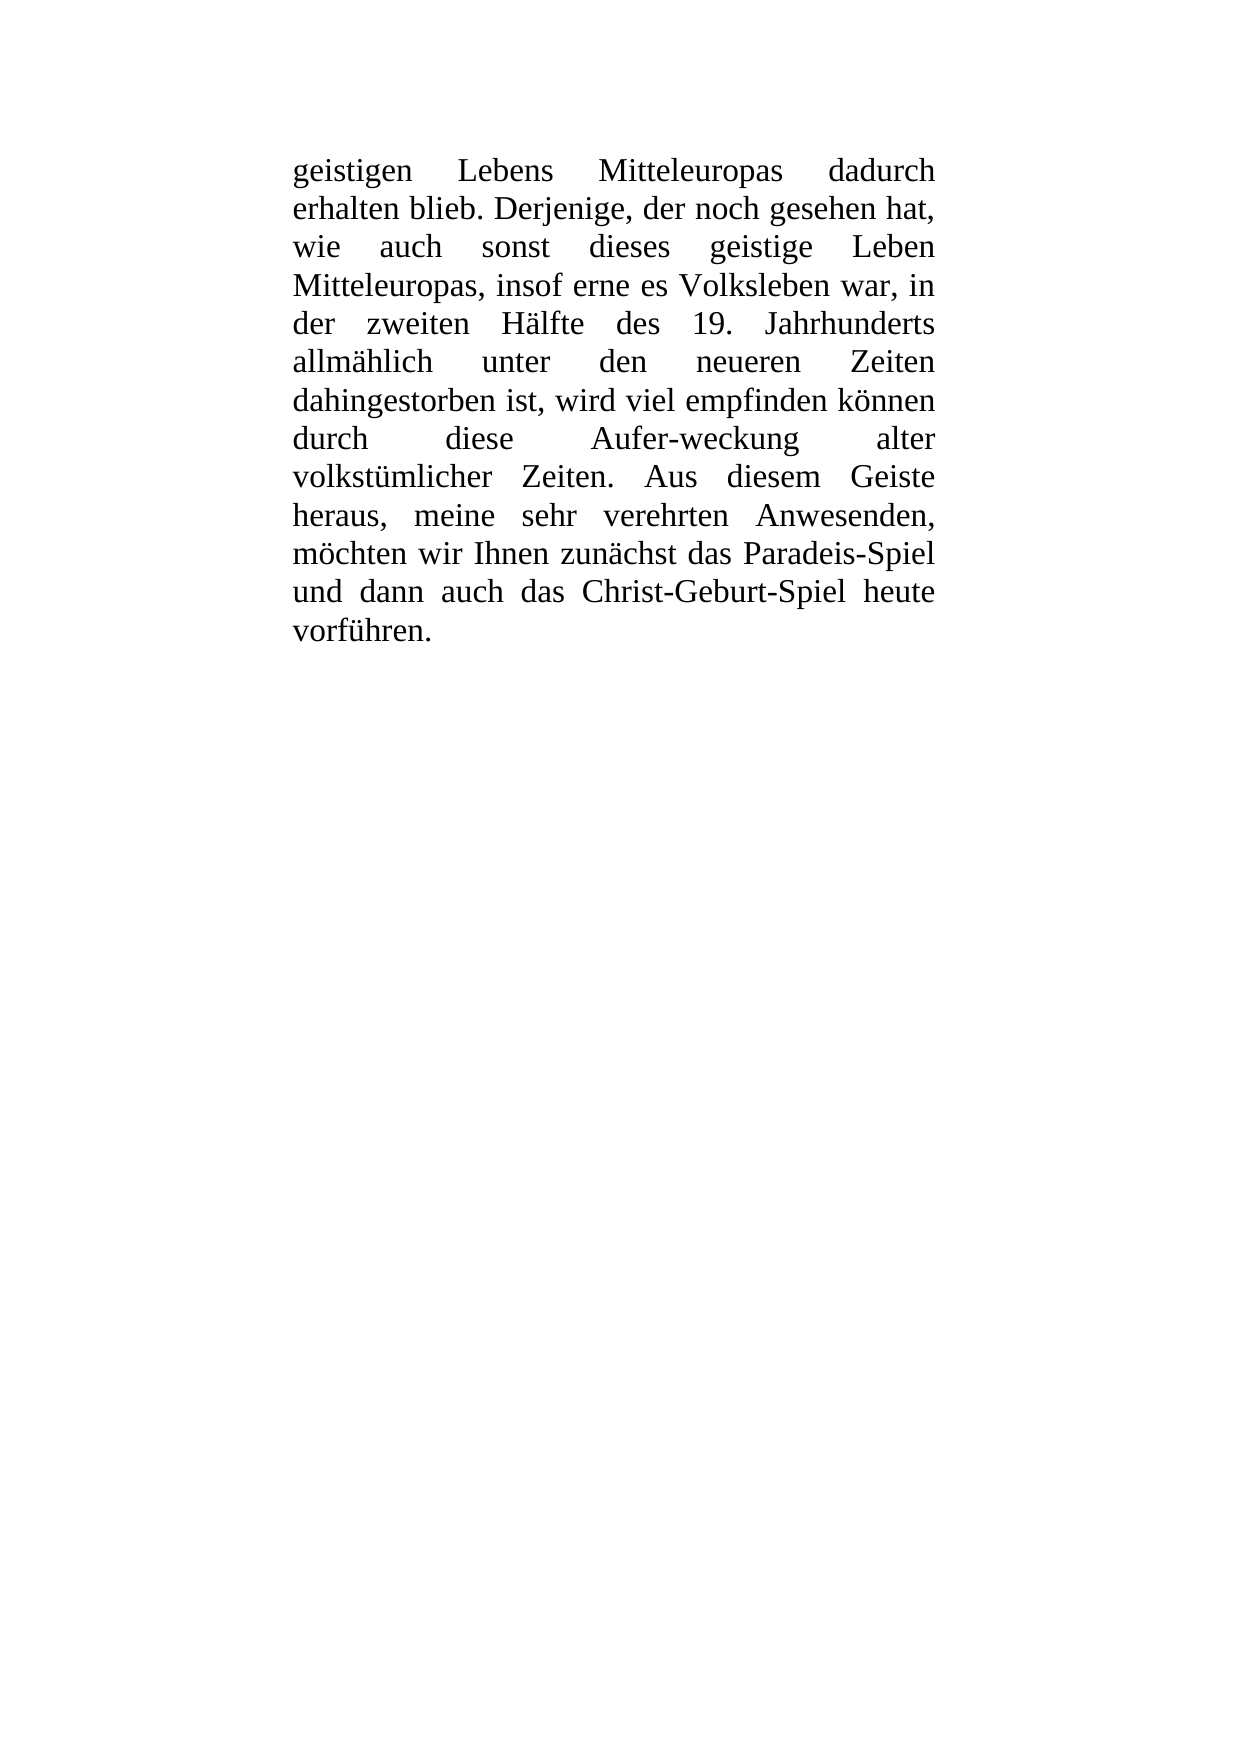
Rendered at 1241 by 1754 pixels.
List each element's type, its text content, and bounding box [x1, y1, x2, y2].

text geistigen Lebens Mitteleuropas dadurch erhalten blieb. Derjenige, der noch gesehen hat, wie auch sonst dieses geistige Leben Mitteleuropas, insof erne es Volksleben war, in der zweiten Hälfte des 19. Jahrhunderts allmählich unter den neueren Zeiten dahingestorben ist, wird viel empfinden können durch diese Aufer-weckung alter volkstümlicher Zeiten. Aus diesem Geiste heraus, meine sehr verehrten Anwesenden, möchten wir Ihnen zunächst das Paradeis-Spiel und dann auch das Christ-Geburt-Spiel heute vorführen. [292, 150, 936, 648]
